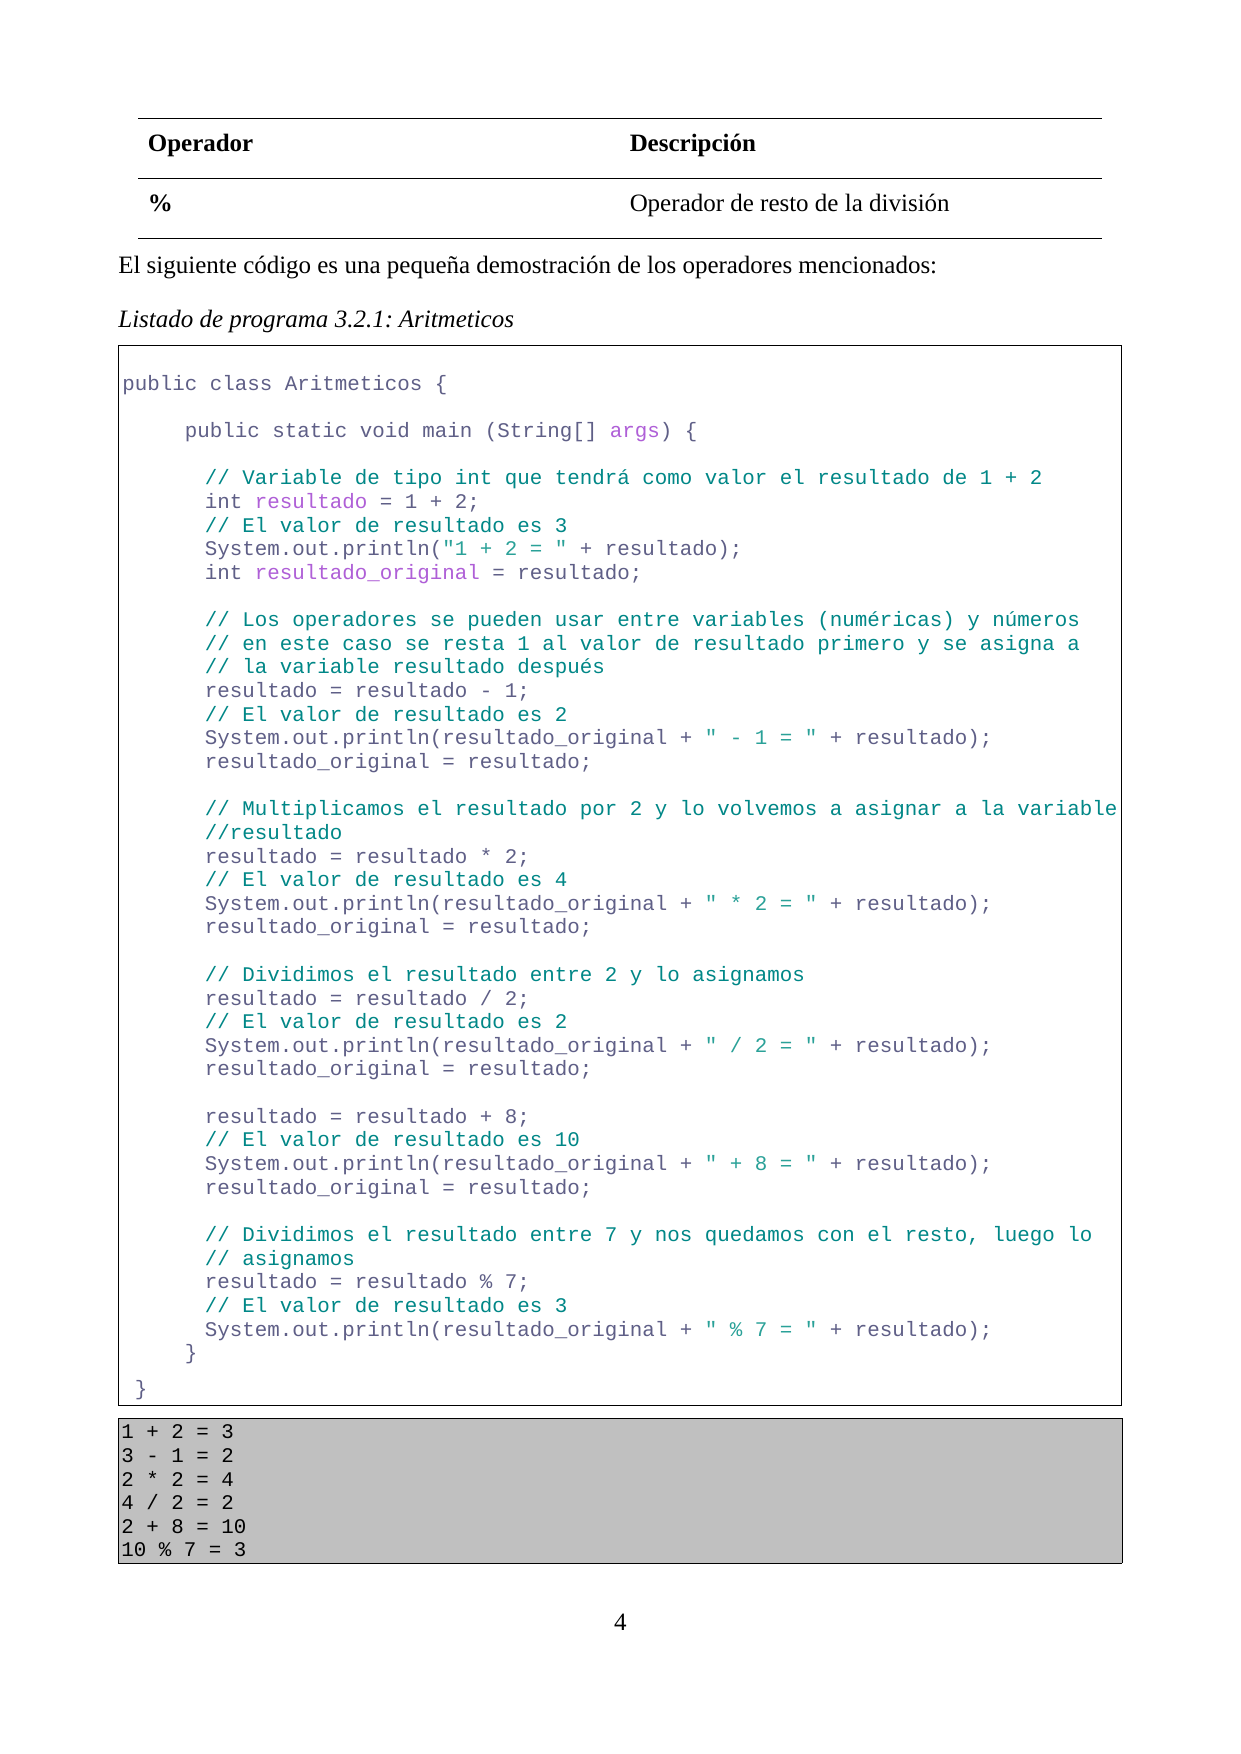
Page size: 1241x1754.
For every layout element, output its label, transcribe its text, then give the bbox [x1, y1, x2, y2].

text resultado = resultado % 7; [119, 1267, 1121, 1291]
text // Dividimos el resultado entre 7 y nos quedamos con el resto, luego lo [119, 1220, 1121, 1244]
text System.out.println("1 + 2 = " + resultado); [119, 534, 1121, 558]
text System.out.println(resultado_original + " % 7 = " + resultado); [119, 1314, 1121, 1338]
text resultado = resultado * 2; [119, 842, 1121, 865]
text // Dividimos el resultado entre 2 y lo asignamos [119, 960, 1121, 983]
text // El valor de resultado es 10 [119, 1125, 1121, 1149]
text 1 + 2 = 3 [119, 1419, 1122, 1442]
text resultado_original = resultado; [119, 913, 1121, 936]
text System.out.println(resultado_original + " - 1 = " + resultado); [119, 723, 1121, 747]
table_header Descripción [620, 119, 1102, 178]
text 10 % 7 = 3 [119, 1536, 1122, 1563]
text // El valor de resultado es 2 [119, 1007, 1121, 1031]
list Listado de programa 3.2.1: Aritmeticos [118, 304, 1122, 333]
text System.out.println(resultado_original + " * 2 = " + resultado); [119, 889, 1121, 913]
text 2 * 2 = 4 [119, 1466, 1122, 1489]
text int resultado = 1 + 2; [119, 487, 1121, 511]
text 3 - 1 = 2 [119, 1442, 1122, 1466]
text resultado_original = resultado; [119, 1054, 1121, 1078]
text resultado = resultado + 8; [119, 1102, 1121, 1125]
text int resultado_original = resultado; [119, 558, 1121, 582]
table_header Operador [138, 119, 620, 178]
text resultado = resultado / 2; [119, 983, 1121, 1007]
text resultado = resultado - 1; [119, 676, 1121, 700]
text System.out.println(resultado_original + " / 2 = " + resultado); [119, 1031, 1121, 1054]
text // en este caso se resta 1 al valor de resultado primero y se asigna a [119, 629, 1121, 652]
text } [119, 1338, 1121, 1366]
text System.out.println(resultado_original + " + 8 = " + resultado); [119, 1149, 1121, 1173]
text public class Aritmeticos { [119, 369, 1121, 392]
text //resultado [119, 818, 1121, 842]
text } [119, 1374, 1121, 1405]
text 2 + 8 = 10 [119, 1513, 1122, 1536]
text // asignamos [119, 1244, 1121, 1267]
text // Variable de tipo int que tendrá como valor el resultado de 1 + 2 [119, 463, 1121, 487]
text public static void main (String[] args) { [119, 416, 1121, 440]
text resultado_original = resultado; [119, 747, 1121, 771]
text // Los operadores se pueden usar entre variables (numéricas) y números [119, 605, 1121, 629]
text 4 / 2 = 2 [119, 1489, 1122, 1513]
text // El valor de resultado es 3 [119, 511, 1121, 534]
text // Multiplicamos el resultado por 2 y lo volvemos a asignar a la variable [119, 794, 1121, 818]
text // El valor de resultado es 3 [119, 1291, 1121, 1314]
table_cell Operador de resto de la división [620, 179, 1102, 238]
text // El valor de resultado es 4 [119, 865, 1121, 889]
table_cell % [138, 179, 620, 238]
text // El valor de resultado es 2 [119, 700, 1121, 723]
text El siguiente código es una pequeña demostración de los operadores mencionados: [118, 250, 1122, 279]
text resultado_original = resultado; [119, 1173, 1121, 1196]
text // la variable resultado después [119, 652, 1121, 676]
